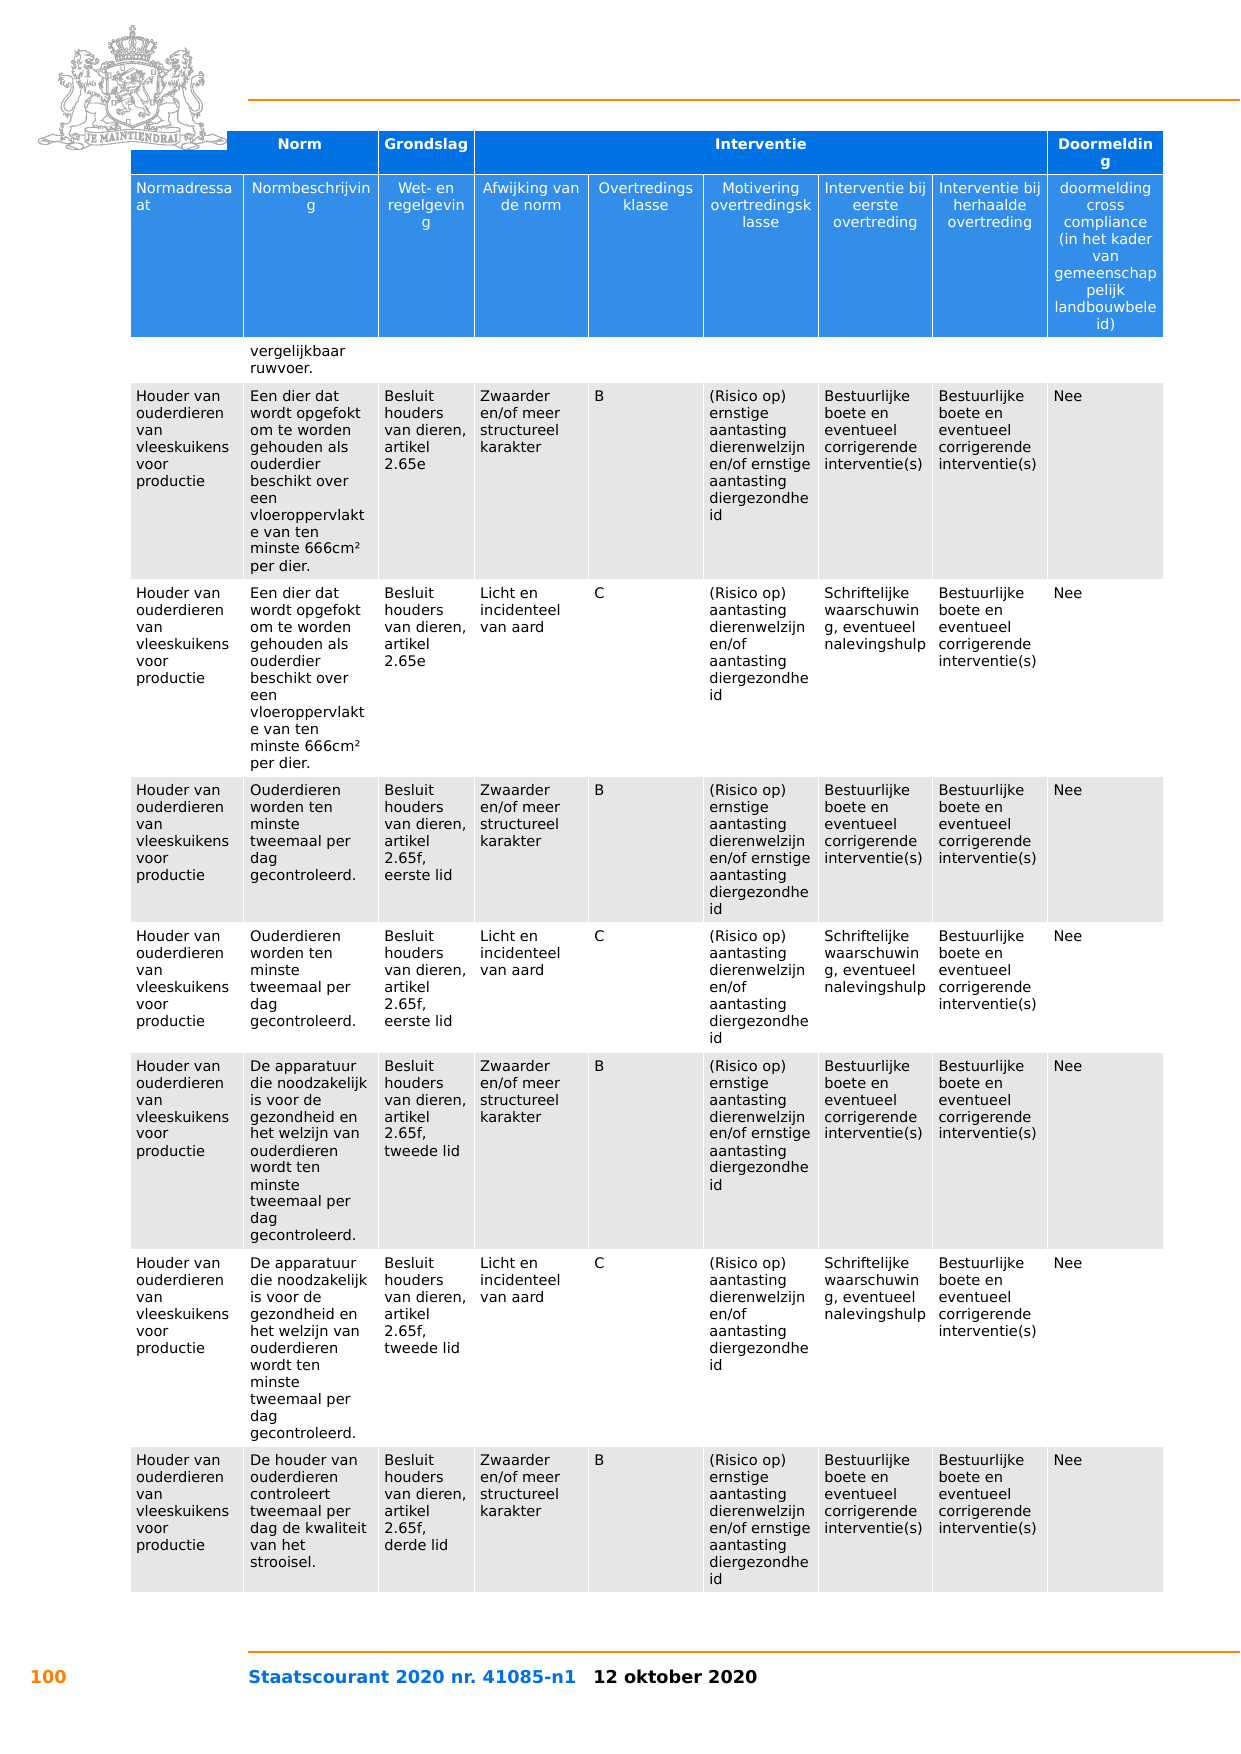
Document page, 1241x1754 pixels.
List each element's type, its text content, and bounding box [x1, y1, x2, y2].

table_cell Zwaarder en/of meer structureel karakter [475, 383, 588, 579]
table_cell Een dier dat wordt opgefokt om te worden gehouden als ouderdier beschikt over een vloeroppervlakte van ten minste 666cm² per dier. [244, 580, 378, 776]
table_cell Nee [1048, 580, 1163, 776]
table_cell Bestuurlijke boete en eventueel corrigerende interventie(s) [819, 1053, 932, 1249]
table_cell vergelijkbaar ruwvoer. [244, 339, 378, 382]
table_cell Licht en incidenteel van aard [475, 924, 588, 1052]
table_cell B [589, 1447, 703, 1592]
table_cell Houder van ouderdieren van vleeskuikens voor productie [131, 924, 243, 1052]
table_cell [131, 339, 243, 382]
table_cell [475, 339, 588, 382]
table_cell Houder van ouderdieren van vleeskuikens voor productie [131, 383, 243, 579]
table_cell C [589, 580, 703, 776]
table_header Norm [131, 131, 378, 174]
table_cell B [589, 1053, 703, 1249]
table_cell Nee [1048, 383, 1163, 579]
table_cell Besluit houders van dieren, artikel 2.65e [379, 383, 474, 579]
table_cell Besluit houders van dieren, artikel 2.65f, tweede lid [379, 1053, 474, 1249]
table_cell Besluit houders van dieren, artikel 2.65e [379, 580, 474, 776]
table_cell Besluit houders van dieren, artikel 2.65f, derde lid [379, 1447, 474, 1592]
table_cell (Risico op) aantasting dierenwelzijn en/of aantasting diergezondheid [704, 580, 818, 776]
table_cell Besluit houders van dieren, artikel 2.65f, eerste lid [379, 924, 474, 1052]
picture [38, 25, 227, 150]
table_cell Normbeschrijving [244, 175, 378, 337]
table_cell Motivering overtredingsklasse [704, 175, 818, 337]
table_cell Interventie bij herhaalde overtreding [933, 175, 1047, 337]
table_header Doormelding [1048, 131, 1163, 174]
table_cell C [589, 924, 703, 1052]
table_cell Nee [1048, 1250, 1163, 1446]
table_cell Houder van ouderdieren van vleeskuikens voor productie [131, 777, 243, 922]
table_cell Bestuurlijke boete en eventueel corrigerende interventie(s) [819, 777, 932, 922]
table_cell Bestuurlijke boete en eventueel corrigerende interventie(s) [819, 1447, 932, 1592]
table_cell Nee [1048, 1447, 1163, 1592]
table_cell C [589, 1250, 703, 1446]
table_cell Schriftelijke waarschuwing, eventueel nalevingshulp [819, 1250, 932, 1446]
table_cell Licht en incidenteel van aard [475, 1250, 588, 1446]
table_cell Bestuurlijke boete en eventueel corrigerende interventie(s) [933, 1053, 1047, 1249]
table_cell [933, 339, 1047, 382]
table_cell (Risico op) ernstige aantasting dierenwelzijn en/of ernstige aantasting diergezondheid [704, 383, 818, 579]
table_cell Nee [1048, 777, 1163, 922]
table_cell Ouderdieren worden ten minste tweemaal per dag gecontroleerd. [244, 777, 378, 922]
table_cell doormelding cross compliance (in het kader van gemeenschappelijk landbouwbeleid) [1048, 175, 1163, 337]
table_cell [589, 339, 703, 382]
table_cell Licht en incidenteel van aard [475, 580, 588, 776]
table_cell Zwaarder en/of meer structureel karakter [475, 1053, 588, 1249]
table_cell B [589, 777, 703, 922]
table_cell De apparatuur die noodzakelijk is voor de gezondheid en het welzijn van ouderdieren wordt ten minste tweemaal per dag gecontroleerd. [244, 1053, 378, 1249]
table_header Grondslag [379, 131, 474, 174]
table_cell Overtredingsklasse [589, 175, 703, 337]
table_cell Interventie bij eerste overtreding [819, 175, 932, 337]
table_cell Ouderdieren worden ten minste tweemaal per dag gecontroleerd. [244, 924, 378, 1052]
table_cell Bestuurlijke boete en eventueel corrigerende interventie(s) [933, 383, 1047, 579]
table_cell Bestuurlijke boete en eventueel corrigerende interventie(s) [933, 1250, 1047, 1446]
table_cell Zwaarder en/of meer structureel karakter [475, 777, 588, 922]
table_cell (Risico op) ernstige aantasting dierenwelzijn en/of ernstige aantasting diergezondheid [704, 1447, 818, 1592]
table_cell Bestuurlijke boete en eventueel corrigerende interventie(s) [933, 777, 1047, 922]
table_cell Bestuurlijke boete en eventueel corrigerende interventie(s) [933, 1447, 1047, 1592]
table_cell [704, 339, 818, 382]
table_cell Nee [1048, 924, 1163, 1052]
table_cell Bestuurlijke boete en eventueel corrigerende interventie(s) [933, 580, 1047, 776]
table_cell Houder van ouderdieren van vleeskuikens voor productie [131, 1053, 243, 1249]
table_cell Wet- en regelgeving [379, 175, 474, 337]
table_cell (Risico op) aantasting dierenwelzijn en/of aantasting diergezondheid [704, 1250, 818, 1446]
table_cell Bestuurlijke boete en eventueel corrigerende interventie(s) [933, 924, 1047, 1052]
table_cell [379, 339, 474, 382]
table_cell Houder van ouderdieren van vleeskuikens voor productie [131, 1447, 243, 1592]
table_cell Een dier dat wordt opgefokt om te worden gehouden als ouderdier beschikt over een vloeroppervlakte van ten minste 666cm² per dier. [244, 383, 378, 579]
table_cell (Risico op) ernstige aantasting dierenwelzijn en/of ernstige aantasting diergezondheid [704, 777, 818, 922]
table_cell Houder van ouderdieren van vleeskuikens voor productie [131, 1250, 243, 1446]
table_cell Nee [1048, 1053, 1163, 1249]
table_cell Bestuurlijke boete en eventueel corrigerende interventie(s) [819, 383, 932, 579]
table_header Interventie [475, 131, 1047, 174]
table_cell Schriftelijke waarschuwing, eventueel nalevingshulp [819, 580, 932, 776]
table_cell Schriftelijke waarschuwing, eventueel nalevingshulp [819, 924, 932, 1052]
table_cell De apparatuur die noodzakelijk is voor de gezondheid en het welzijn van ouderdieren wordt ten minste tweemaal per dag gecontroleerd. [244, 1250, 378, 1446]
table_cell (Risico op) ernstige aantasting dierenwelzijn en/of ernstige aantasting diergezondheid [704, 1053, 818, 1249]
table_cell Besluit houders van dieren, artikel 2.65f, tweede lid [379, 1250, 474, 1446]
table_cell Zwaarder en/of meer structureel karakter [475, 1447, 588, 1592]
table_cell [819, 339, 932, 382]
table_cell Houder van ouderdieren van vleeskuikens voor productie [131, 580, 243, 776]
table_cell Normadressaat [131, 175, 243, 337]
table_cell (Risico op) aantasting dierenwelzijn en/of aantasting diergezondheid [704, 924, 818, 1052]
table_cell Afwijking van de norm [475, 175, 588, 337]
table_cell De houder van ouderdieren controleert tweemaal per dag de kwaliteit van het strooisel. [244, 1447, 378, 1592]
table_cell Besluit houders van dieren, artikel 2.65f, eerste lid [379, 777, 474, 922]
table_cell B [589, 383, 703, 579]
table_cell [1048, 339, 1163, 382]
